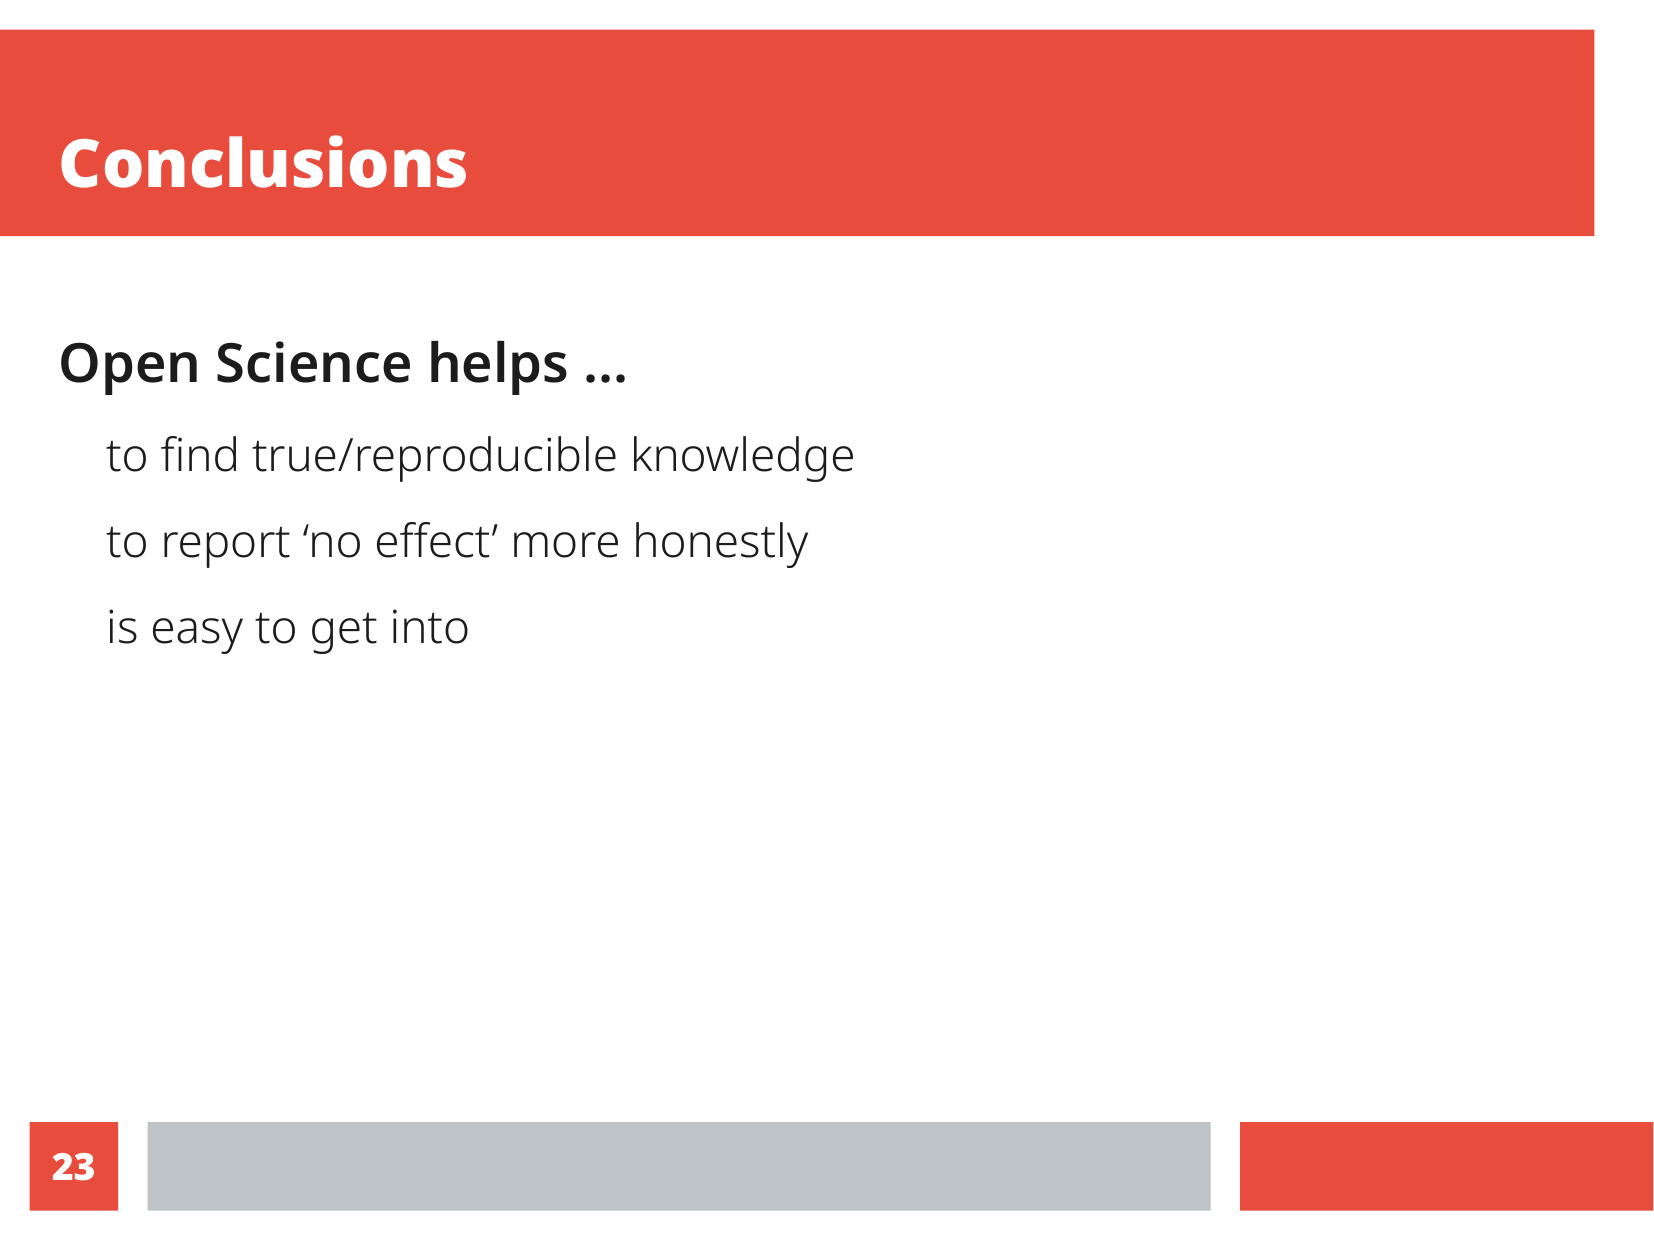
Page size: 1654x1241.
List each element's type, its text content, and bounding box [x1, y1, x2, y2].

title Conclusions [59, 59, 1595, 207]
list Open Science helps ... to find true/reproducible knowledge to report ‘no effect’ more honestly is easy to get into [59, 324, 1565, 1093]
